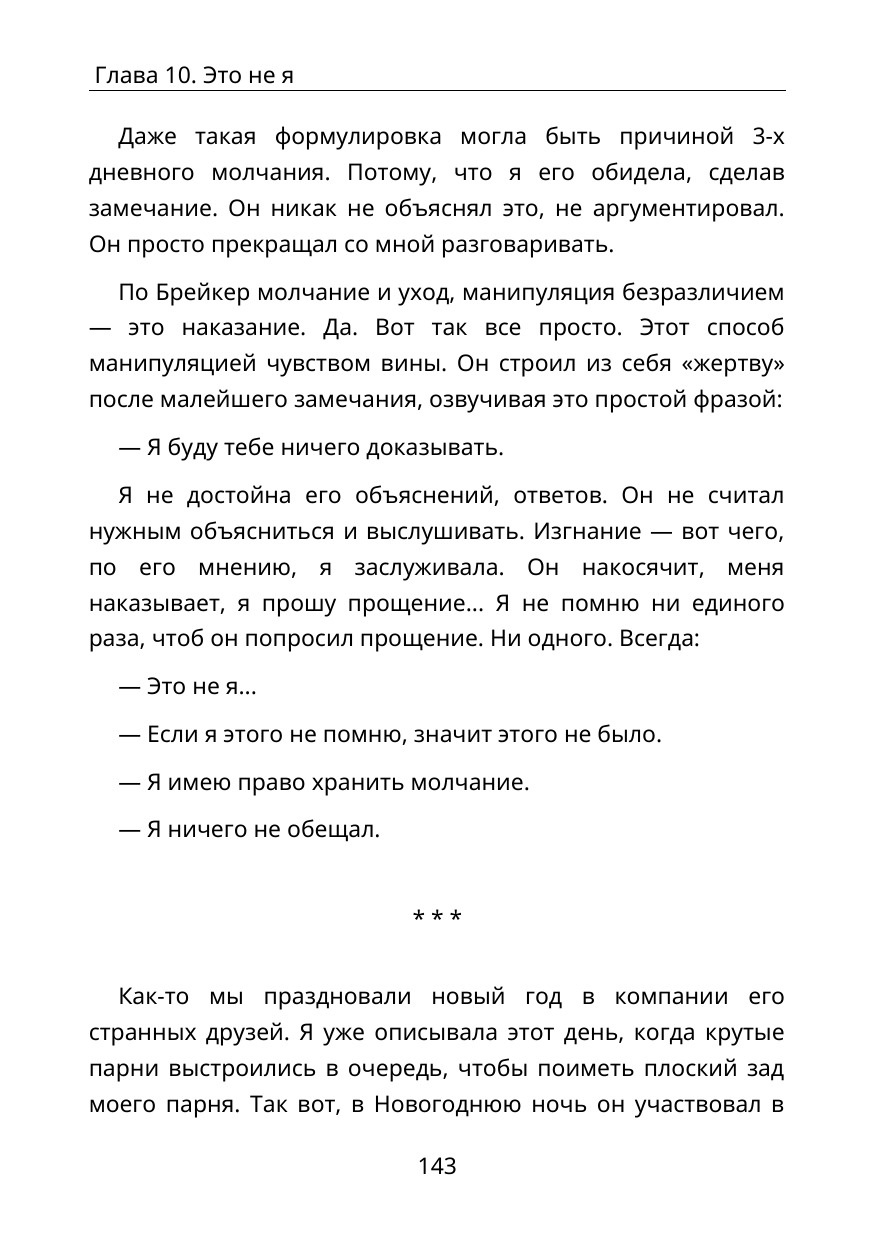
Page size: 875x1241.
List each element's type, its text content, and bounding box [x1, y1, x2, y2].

text — Это не я... [88, 670, 786, 701]
text — Если я этого не помню, значит этого не было. [88, 718, 786, 749]
text Я не достойна его объяснений, ответов. Он не считал нужным объясниться и выслушивать. Изгнание — вот чего, по его мнению, я заслуживала. Он накосячит, меня наказывает, я прошу прощение... Я не помню ни единого раза, чтоб он попросил прощение. Ни одного. Всегда: [88, 479, 786, 654]
text Как-то мы праздновали новый год в компании его странных друзей. Я уже описывала этот день, когда крутые парни выстроились в очередь, чтобы поиметь плоский зад моего парня. Так вот, в Новогоднюю ночь он участвовал в [88, 980, 786, 1119]
subtitle * * * [88, 903, 786, 934]
text — Я буду тебе ничего доказывать. [88, 431, 786, 462]
text По Брейкер молчание и уход, манипуляция безразличием — это наказание. Да. Вот так все просто. Этот способ манипуляцией чувством вины. Он строил из себя «жертву» после малейшего замечания, озвучивая это простой фразой: [88, 275, 786, 414]
text — Я ничего не обещал. [88, 813, 786, 844]
text — Я имею право хранить молчание. [88, 766, 786, 797]
text Даже такая формулировка могла быть причиной 3-х дневного молчания. Потому, что я его обидела, сделав замечание. Он никак не объяснял это, не аргументировал. Он просто прекращал со мной разговаривать. [88, 120, 786, 259]
